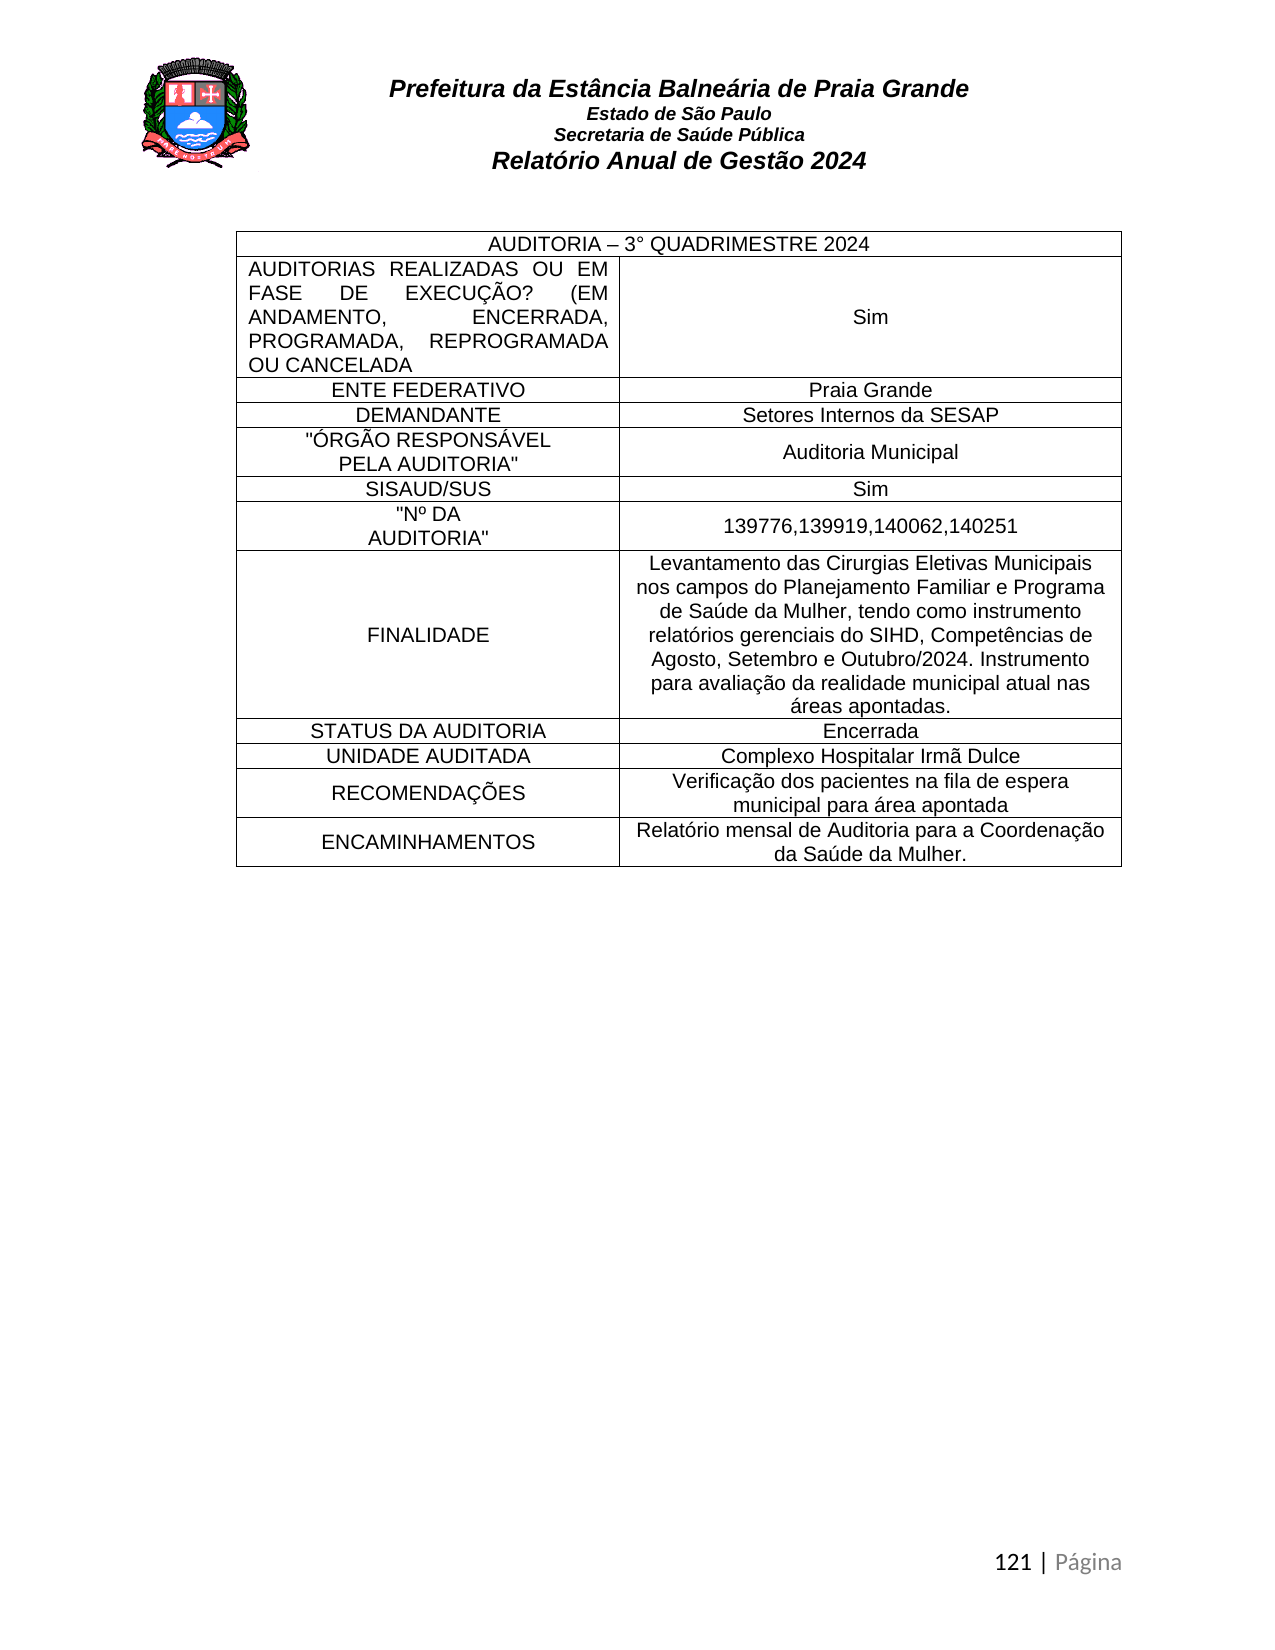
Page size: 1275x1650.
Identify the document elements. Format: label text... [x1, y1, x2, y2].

table_cell AUDITORIAS REALIZADAS OU EM FASE DE EXECUÇÃO? (EM ANDAMENTO, ENCERRADA, PROGRAMADA, REPROGRAMADA OU CANCELADA [237, 257, 619, 377]
table_cell Encerrada [620, 719, 1121, 743]
table_cell DEMANDANTE [237, 403, 619, 427]
table_cell Setores Internos da SESAP [620, 403, 1121, 427]
table_cell Sim [620, 257, 1121, 377]
table_cell FINALIDADE [237, 551, 619, 718]
table_cell ENTE FEDERATIVO [237, 378, 619, 402]
picture [132, 55, 259, 172]
table_cell Praia Grande [620, 378, 1121, 402]
table_cell Complexo Hospitalar Irmã Dulce [620, 744, 1121, 768]
table_cell RECOMENDAÇÕES [237, 769, 619, 817]
table_cell Levantamento das Cirurgias Eletivas Municipais nos campos do Planejamento Familiar e Programa de Saúde da Mulher, tendo como instrumento relatórios gerenciais do SIHD, Competências de Agosto, Setembro e Outubro/2024. Instrumento para avaliação da realidade municipal atual nas áreas apontadas. [620, 551, 1121, 718]
table_cell "Nº DA AUDITORIA" [237, 502, 619, 549]
table_cell Auditoria Municipal [620, 428, 1121, 476]
table_header AUDITORIA – 3° QUADRIMESTRE 2024 [237, 232, 1121, 256]
table_cell STATUS DA AUDITORIA [237, 719, 619, 743]
table_cell SISAUD/SUS [237, 477, 619, 501]
table_cell Verificação dos pacientes na fila de espera municipal para área apontada [620, 769, 1121, 817]
table_cell "ÓRGÃO RESPONSÁVEL PELA AUDITORIA" [237, 428, 619, 476]
table_cell Relatório mensal de Auditoria para a Coordenação da Saúde da Mulher. [620, 818, 1121, 866]
table_cell 139776,139919,140062,140251 [620, 502, 1121, 549]
table_cell ENCAMINHAMENTOS [237, 818, 619, 866]
table_cell Sim [620, 477, 1121, 501]
table_cell UNIDADE AUDITADA [237, 744, 619, 768]
